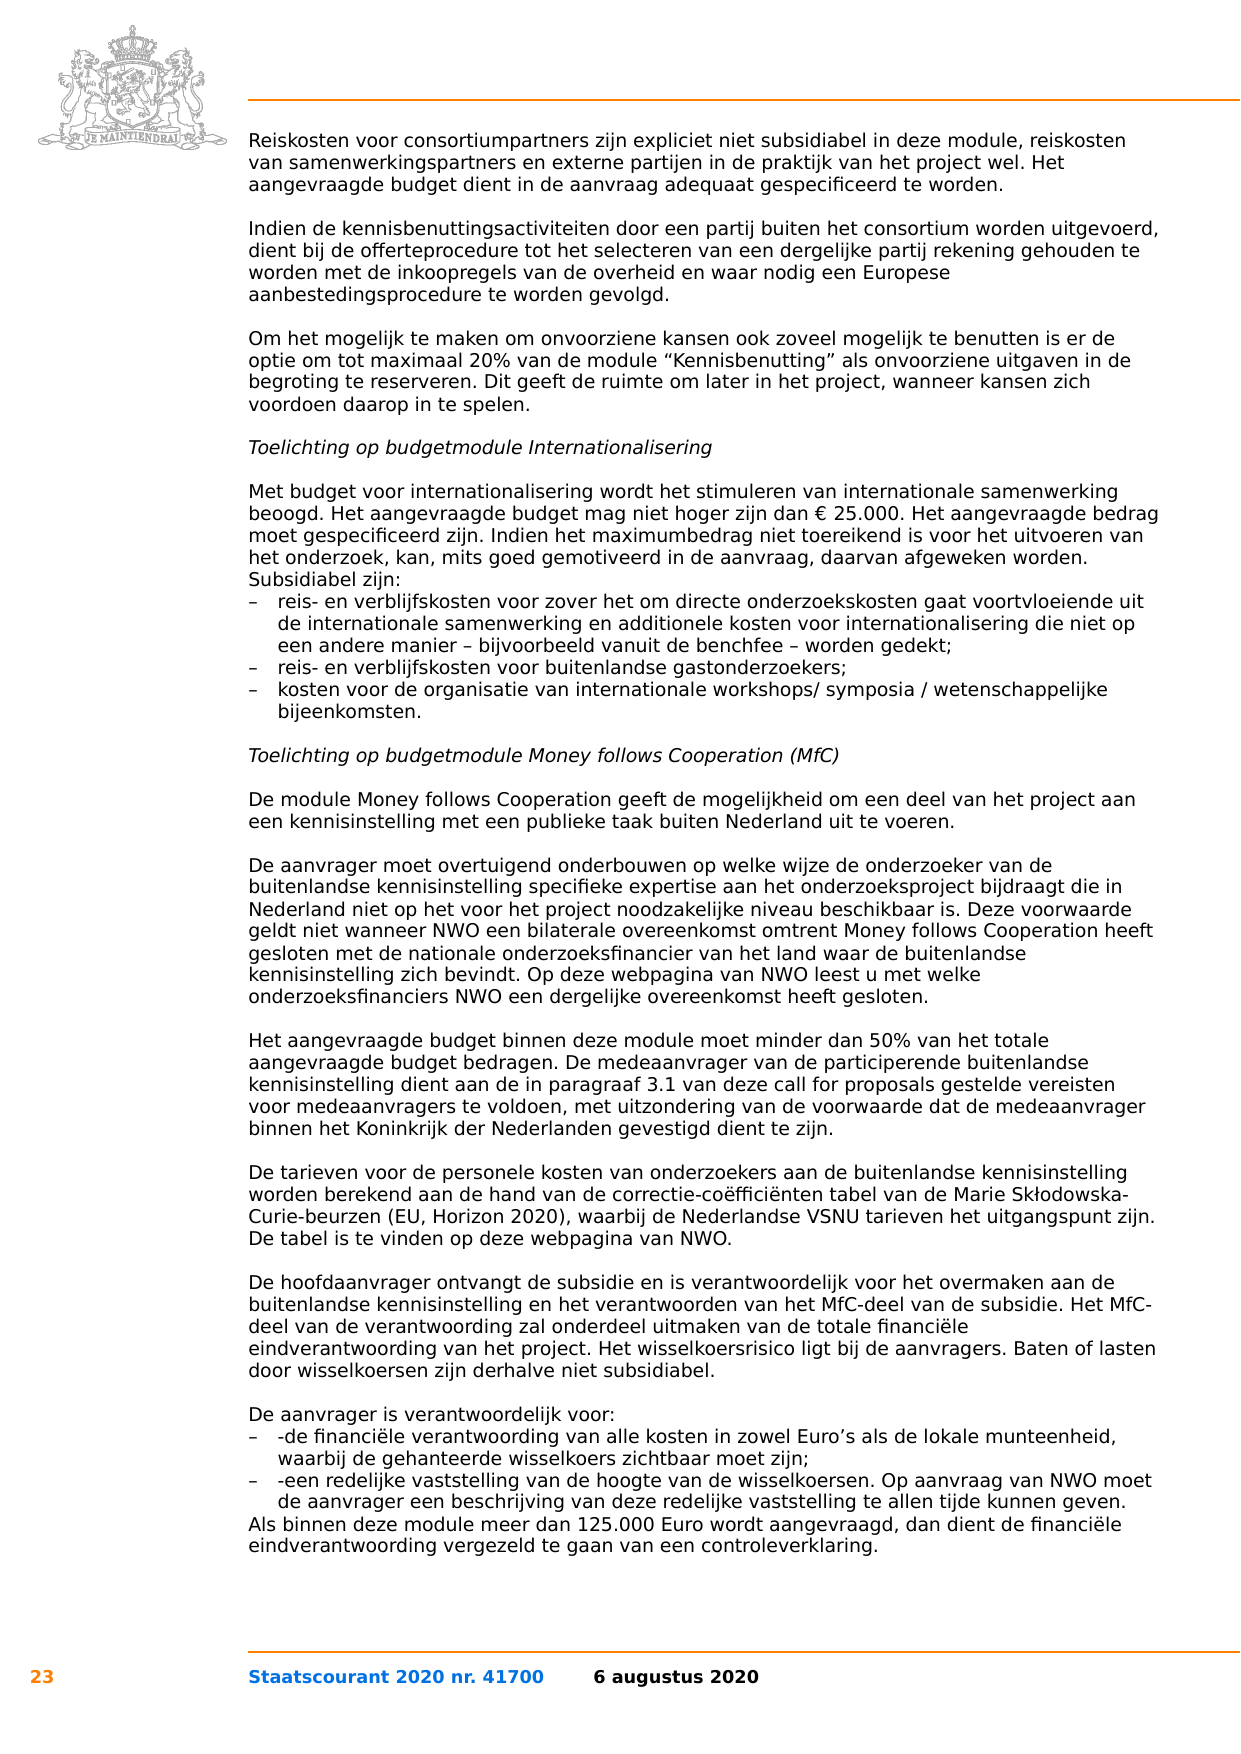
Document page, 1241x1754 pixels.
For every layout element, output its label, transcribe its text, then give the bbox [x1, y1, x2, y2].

picture [38, 25, 227, 150]
text – reis- en verblijfskosten voor zover het om directe onderzoekskosten gaat voortvloeiende uit de internationale samenwerking en additionele kosten voor internationalisering die niet op een andere manier – bijvoorbeeld vanuit de benchfee – worden gedekt; [248, 591, 1163, 657]
text Als binnen deze module meer dan 125.000 Euro wordt aangevraagd, dan dient de financiële eindverantwoording vergezeld te gaan van een controleverklaring. [248, 1513, 1163, 1557]
text Het aangevraagde budget binnen deze module moet minder dan 50% van het totale aangevraagde budget bedragen. De medeaanvrager van de participerende buitenlandse kennisinstelling dient aan de in paragraaf 3.1 van deze call for proposals gestelde vereisten voor medeaanvragers te voldoen, met uitzondering van de voorwaarde dat de medeaanvrager binnen het Koninkrijk der Nederlanden gevestigd dient te zijn. [248, 1030, 1163, 1140]
text De aanvrager moet overtuigend onderbouwen op welke wijze de onderzoeker van de buitenlandse kennisinstelling specifieke expertise aan het onderzoeksproject bijdraagt die in Nederland niet op het voor het project noodzakelijke niveau beschikbaar is. Deze voorwaarde geldt niet wanneer NWO een bilaterale overeenkomst omtrent Money follows Cooperation heeft gesloten met de nationale onderzoeksfinancier van het land waar de buitenlandse kennisinstelling zich bevindt. Op deze webpagina van NWO leest u met welke onderzoeksfinanciers NWO een dergelijke overeenkomst heeft gesloten. [248, 854, 1163, 1008]
text – kosten voor de organisatie van internationale workshops/ symposia / wetenschappelijke bijeenkomsten. [248, 679, 1163, 723]
subtitle Toelichting op budgetmodule Money follows Cooperation (MfC) [248, 745, 1163, 767]
text De tarieven voor de personele kosten van onderzoekers aan de buitenlandse kennisinstelling worden berekend aan de hand van de correctie-coëfficiënten tabel van de Marie Skłodowska-Curie-beurzen (EU, Horizon 2020), waarbij de Nederlandse VSNU tarieven het uitgangspunt zijn. De tabel is te vinden op deze webpagina van NWO. [248, 1162, 1163, 1250]
text Met budget voor internationalisering wordt het stimuleren van internationale samenwerking beoogd. Het aangevraagde budget mag niet hoger zijn dan € 25.000. Het aangevraagde bedrag moet gespecificeerd zijn. Indien het maximumbedrag niet toereikend is voor het uitvoeren van het onderzoek, kan, mits goed gemotiveerd in de aanvraag, daarvan afgeweken worden. [248, 481, 1163, 569]
text Reiskosten voor consortiumpartners zijn expliciet niet subsidiabel in deze module, reiskosten van samenwerkingspartners en externe partijen in de praktijk van het project wel. Het aangevraagde budget dient in de aanvraag adequaat gespecificeerd te worden. [248, 130, 1163, 196]
text De hoofdaanvrager ontvangt de subsidie en is verantwoordelijk voor het overmaken aan de buitenlandse kennisinstelling en het verantwoorden van het MfC-deel van de subsidie. Het MfC-deel van de verantwoording zal onderdeel uitmaken van de totale financiële eindverantwoording van het project. Het wisselkoersrisico ligt bij de aanvragers. Baten of lasten door wisselkoersen zijn derhalve niet subsidiabel. [248, 1272, 1163, 1382]
text Om het mogelijk te maken om onvoorziene kansen ook zoveel mogelijk te benutten is er de optie om tot maximaal 20% van de module “Kennisbenutting” als onvoorziene uitgaven in de begroting te reserveren. Dit geeft de ruimte om later in het project, wanneer kansen zich voordoen daarop in te spelen. [248, 327, 1163, 415]
text – -een redelijke vaststelling van de hoogte van de wisselkoersen. Op aanvraag van NWO moet de aanvrager een beschrijving van deze redelijke vaststelling te allen tijde kunnen geven. [248, 1469, 1163, 1513]
subtitle Toelichting op budgetmodule Internationalisering [248, 437, 1163, 459]
text De aanvrager is verantwoordelijk voor: [248, 1403, 1163, 1426]
text Subsidiabel zijn: [248, 569, 1163, 591]
text – -de financiële verantwoording van alle kosten in zowel Euro’s als de lokale munteenheid, waarbij de gehanteerde wisselkoers zichtbaar moet zijn; [248, 1426, 1163, 1469]
text – reis- en verblijfskosten voor buitenlandse gastonderzoekers; [248, 657, 1163, 679]
text Indien de kennisbenuttingsactiviteiten door een partij buiten het consortium worden uitgevoerd, dient bij de offerteprocedure tot het selecteren van een dergelijke partij rekening gehouden te worden met de inkoopregels van de overheid en waar nodig een Europese aanbestedingsprocedure te worden gevolgd. [248, 218, 1163, 306]
text De module Money follows Cooperation geeft de mogelijkheid om een deel van het project aan een kennisinstelling met een publieke taak buiten Nederland uit te voeren. [248, 789, 1163, 833]
